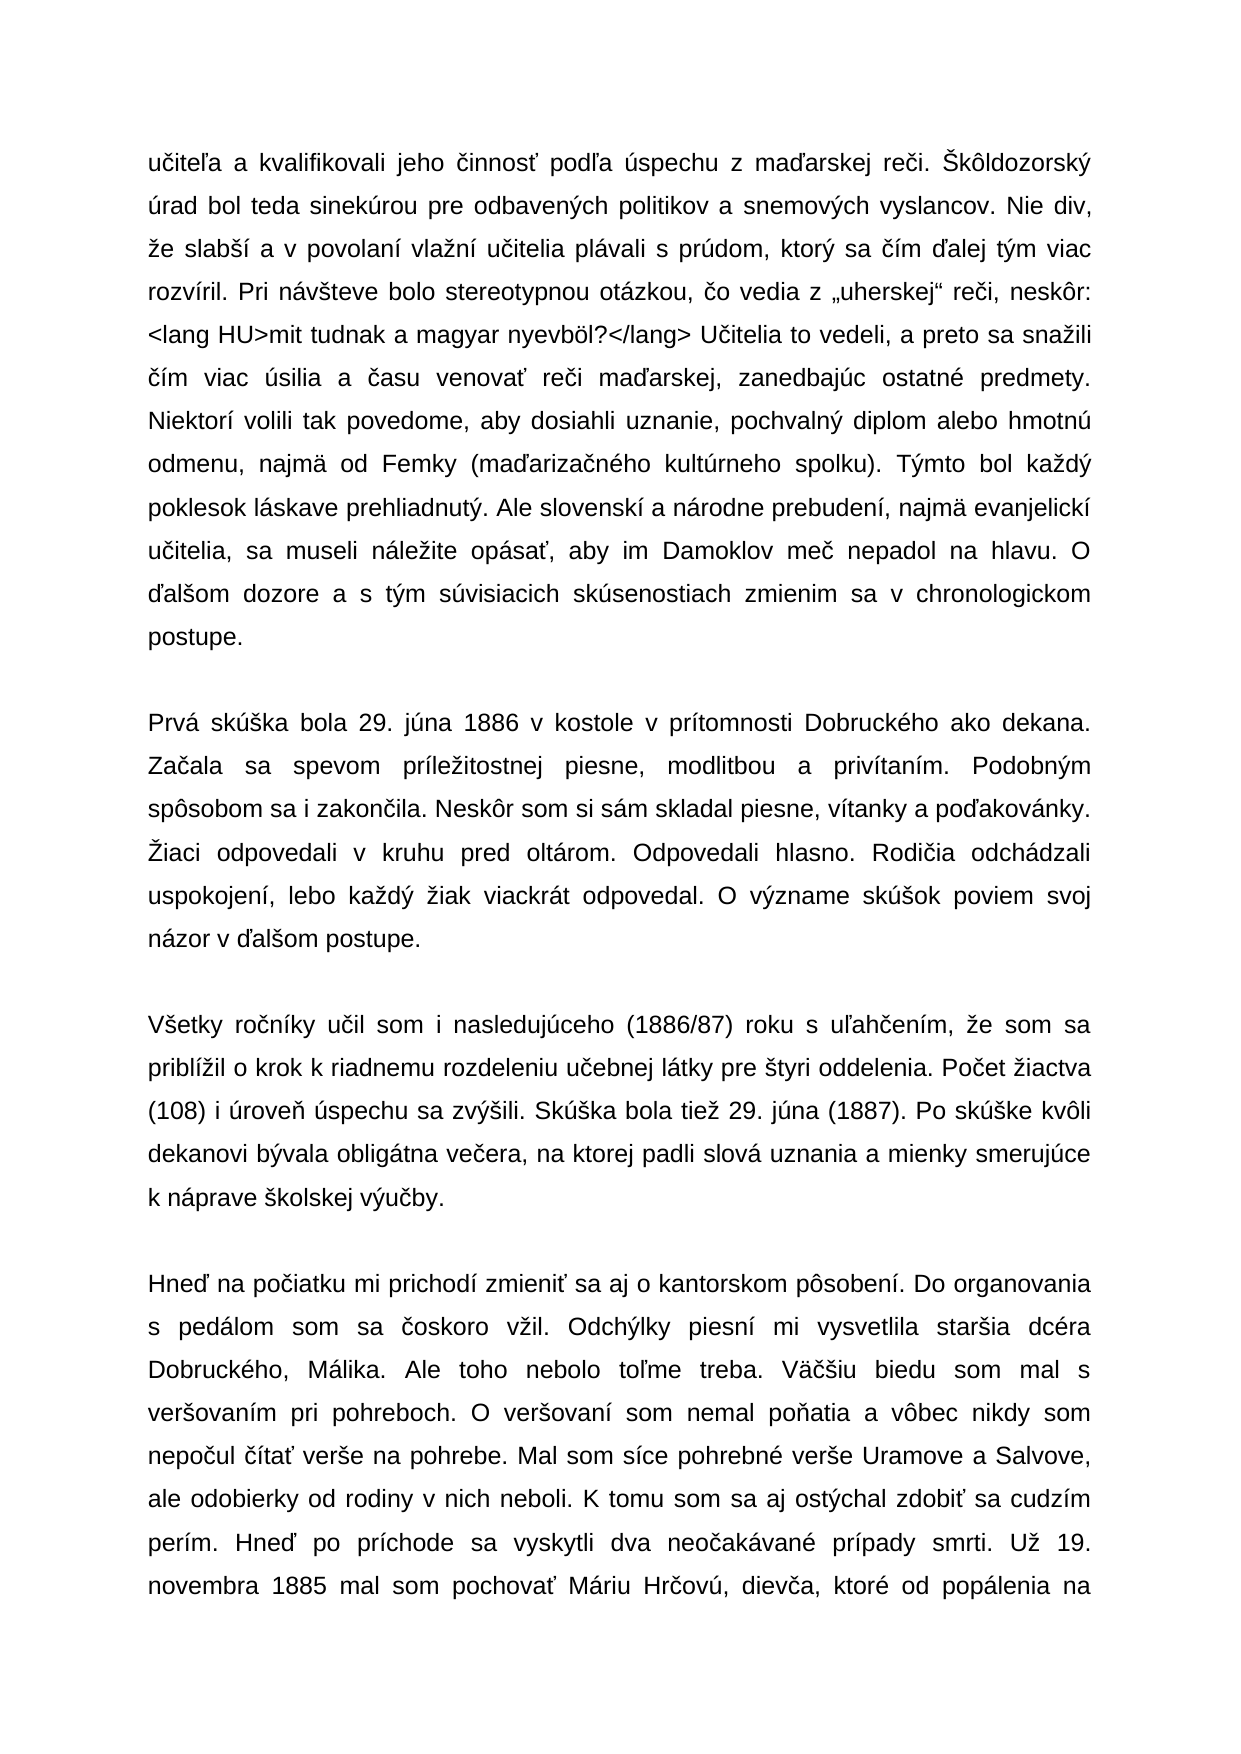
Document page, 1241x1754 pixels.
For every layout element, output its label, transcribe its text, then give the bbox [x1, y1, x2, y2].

text Všetky ročníky učil som i nasledujúceho (1886/87) roku s uľahčením, že som sa priblížil o krok k riadnemu rozdeleniu učebnej látky pre štyri oddelenia. Počet žiactva (108) i úroveň úspechu sa zvýšili. Skúška bola tiež 29. júna (1887). Po skúške kvôli dekanovi bývala obligátna večera, na ktorej padli slová uznania a mienky smerujúce k náprave školskej výučby. [148, 1010, 1093, 1211]
text učiteľa a kvalifikovali jeho činnosť podľa úspechu z maďarskej reči. Škôldozorský úrad bol teda sinekúrou pre odbavených politikov a snemových vyslancov. Nie div, že slabší a v povolaní vlažní učitelia plávali s prúdom, ktorý sa čím ďalej tým viac rozvíril. Pri návšteve bolo stereotypnou otázkou, čo vedia z „uherskej“ reči, neskôr: <lang HU>mit tudnak a magyar nyevböl?</lang> Učitelia to vedeli, a preto sa snažili čím viac úsilia a času venovať reči maďarskej, zanedbajúc ostatné predmety. Niektorí volili tak povedome, aby dosiahli uznanie, pochvalný diplom alebo hmotnú odmenu, najmä od Femky (maďarizačného kultúrneho spolku). Týmto bol každý poklesok láskave prehliadnutý. Ale slovenskí a národne prebudení, najmä evanjelickí učitelia, sa museli náležite opásať, aby im Damoklov meč nepadol na hlavu. O ďalšom dozore a s tým súvisiacich skúsenostiach zmienim sa v chronologickom postupe. [148, 148, 1093, 651]
text Hneď na počiatku mi prichodí zmieniť sa aj o kantorskom pôsobení. Do organovania s pedálom som sa čoskoro vžil. Odchýlky piesní mi vysvetlila staršia dcéra Dobruckého, Málika. Ale toho nebolo toľme treba. Väčšiu biedu som mal s veršovaním pri pohreboch. O veršovaní som nemal poňatia a vôbec nikdy som nepočul čítať verše na pohrebe. Mal som síce pohrebné verše Uramove a Salvove, ale odobierky od rodiny v nich neboli. K tomu som sa aj ostýchal zdobiť sa cudzím perím. Hneď po príchode sa vyskytli dva neočakávané prípady smrti. Už 19. novembra 1885 mal som pochovať Máriu Hrčovú, dievča, ktoré od popálenia na [148, 1269, 1093, 1599]
text Prvá skúška bola 29. júna 1886 v kostole v prítomnosti Dobruckého ako dekana. Začala sa spevom príležitostnej piesne, modlitbou a privítaním. Podobným spôsobom sa i zakončila. Neskôr som si sám skladal piesne, vítanky a poďakovánky. Žiaci odpovedali v kruhu pred oltárom. Odpovedali hlasno. Rodičia odchádzali uspokojení, lebo každý žiak viackrát odpovedal. O význame skúšok poviem svoj názor v ďalšom postupe. [148, 708, 1093, 953]
